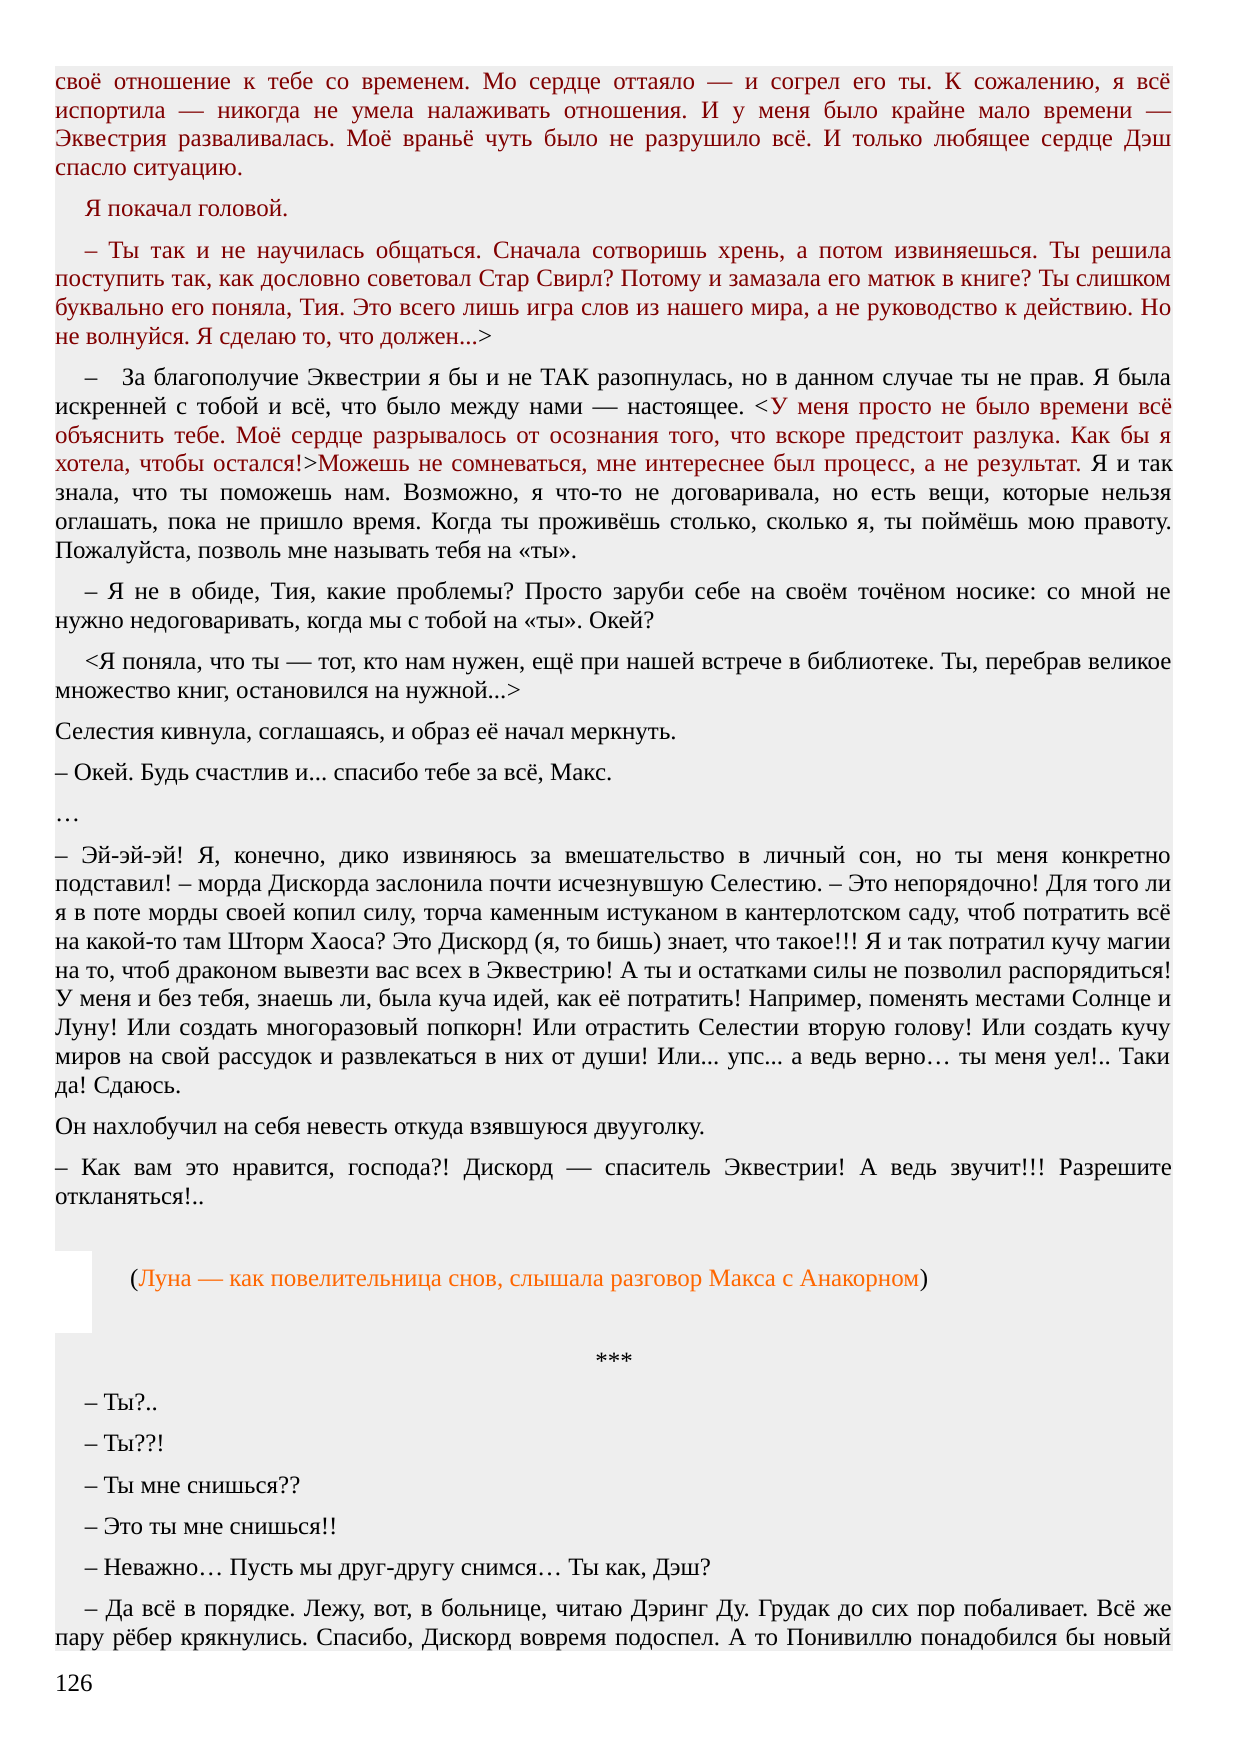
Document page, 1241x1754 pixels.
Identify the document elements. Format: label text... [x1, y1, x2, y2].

text *** [55, 1346, 1173, 1375]
text – Ты мне снишься?? [55, 1470, 1173, 1498]
text своё отношение к тебе со временем. Мо сердце оттаяло — и согрел его ты. К сожалению, я всё испортила — никогда не умела налаживать отношения. И у меня было крайне мало времени — Эквестрия разваливалась. Моё враньё чуть было не разрушило всё. И только любящее сердце Дэш спасло ситуацию. [55, 66, 1173, 181]
text – Окей. Будь счастлив и... спасибо тебе за всё, Макс. [55, 757, 1173, 786]
text … [55, 798, 1173, 827]
text – За благополучие Эквестрии я бы и не ТАК разопнулась, но в данном случае ты не прав. Я была искренней с тобой и всё, что было между нами — настоящее. <У меня просто не было времени всё объяснить тебе. Моё сердце разрывалось от осознания того, что вскоре предстоит разлука. Как бы я хотела, чтобы остался!>Можешь не сомневаться, мне интереснее был процесс, а не результат. Я и так знала, что ты поможешь нам. Возможно, я что-то не договаривала, но есть вещи, которые нельзя оглашать, пока не пришло время. Когда ты проживёшь столько, сколько я, ты поймёшь мою правоту. Пожалуйста, позволь мне называть тебя на «ты». [55, 362, 1173, 563]
text – Как вам это нравится, господа?! Дискорд — спаситель Эквестрии! А ведь звучит!!! Разрешите откланяться!.. [55, 1152, 1173, 1210]
text – Ты так и не научилась общаться. Сначала сотворишь хрень, а потом извиняешься. Ты решила поступить так, как дословно советовал Стар Свирл? Потому и замазала его матюк в книге? Ты слишком буквально его поняла, Тия. Это всего лишь игра слов из нашего мира, а не руководство к действию. Но не волнуйся. Я сделаю то, что должен...> [55, 235, 1173, 350]
text – Ты??! [55, 1428, 1173, 1457]
text – Да всё в порядке. Лежу, вот, в больнице, читаю Дэринг Ду. Грудак до сих пор побаливает. Всё же пару рёбер крякнулись. Спасибо, Дискорд вовремя подоспел. А то Понивиллю понадобился бы новый [55, 1593, 1173, 1651]
text Я покачал головой. [55, 193, 1173, 222]
text – Я не в обиде, Тия, какие проблемы? Просто заруби себе на своём точёном носике: со мной не нужно недоговаривать, когда мы с тобой на «ты». Окей? [55, 576, 1173, 633]
text – Это ты мне снишься!! [55, 1511, 1173, 1540]
text Селестия кивнула, соглашаясь, и образ её начал меркнуть. [55, 716, 1173, 745]
text <Я поняла, что ты — тот, кто нам нужен, ещё при нашей встрече в библиотеке. Ты, перебрав великое множество книг, остановился на нужной...> [55, 646, 1173, 703]
text – Ты?.. [55, 1387, 1173, 1416]
text – Эй-эй-эй! Я, конечно, дико извиняюсь за вмешательство в личный сон, но ты меня конкретно подставил! – морда Дискорда заслонила почти исчезнувшую Селестию. – Это непорядочно! Для того ли я в поте морды своей копил силу, торча каменным истуканом в кантерлотском саду, чтоб потратить всё на какой-то там Шторм Хаоса? Это Дискорд (я, то бишь) знает, что такое!!! Я и так потратил кучу магии на то, чтоб драконом вывезти вас всех в Эквестрию! А ты и остатками силы не позволил распорядиться! У меня и без тебя, знаешь ли, была куча идей, как её потратить! Например, поменять местами Солнце и Луну! Или создать многоразовый попкорн! Или отрастить Селестии вторую голову! Или создать кучу миров на свой рассудок и развлекаться в них от души! Или... упс... а ведь верно… ты меня уел!.. Таки да! Сдаюсь. [55, 840, 1173, 1098]
list (Луна — как повелительница снов, слышала разговор Макса с Анакорном) [92, 1263, 1173, 1292]
text – Неважно… Пусть мы друг-другу снимся… Ты как, Дэш? [55, 1552, 1173, 1581]
text Он нахлобучил на себя невесть откуда взявшуюся двууголку. [55, 1111, 1173, 1140]
